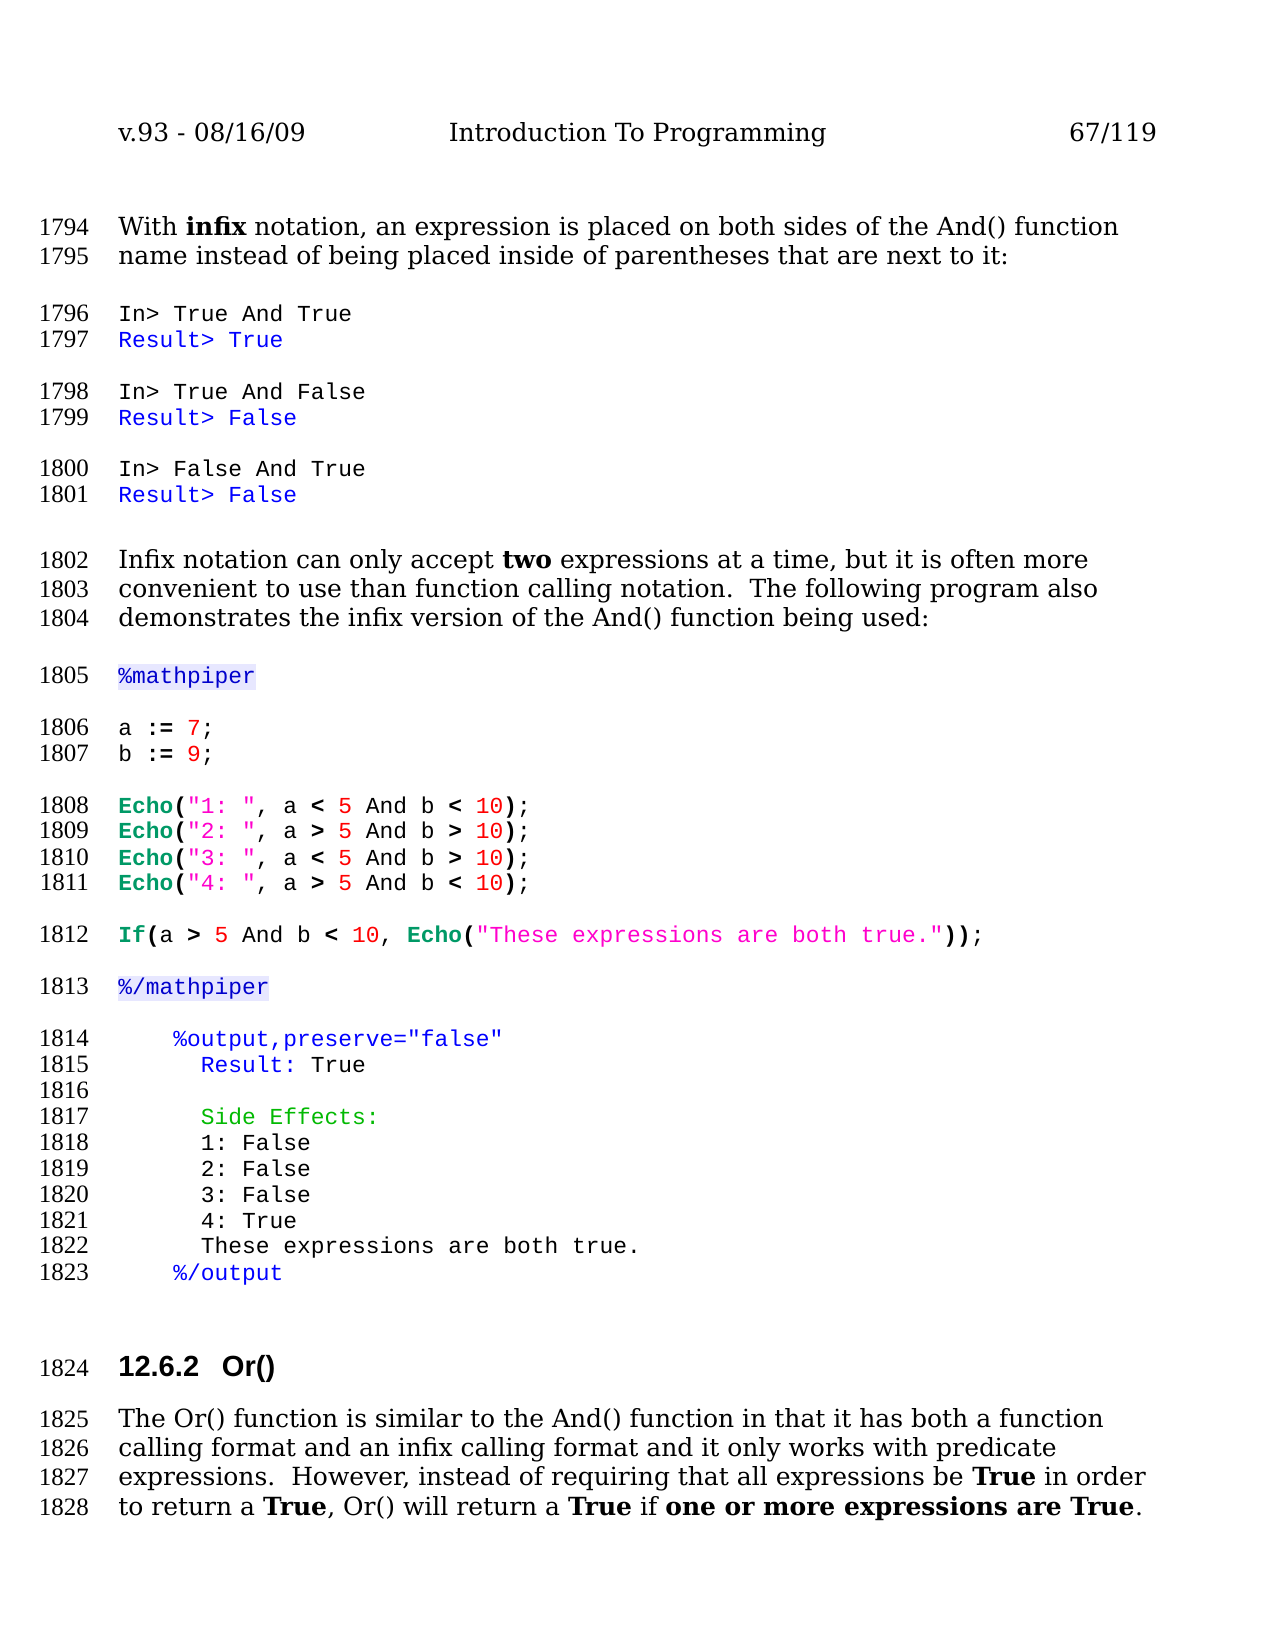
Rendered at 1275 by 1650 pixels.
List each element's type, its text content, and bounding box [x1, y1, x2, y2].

text In> True And False [118, 380, 1157, 406]
text 4: True [118, 1209, 1157, 1235]
text The Or() function is similar to the And() function in that it has both a function calling format and an infix calling format and it only works with predicate expressions. However, instead of requiring that all expressions be True in order to return a True, Or() will return a True if one or more expressions are True. [118, 1404, 1157, 1521]
text Result: True [118, 1053, 1157, 1079]
text Result> False [118, 406, 1157, 432]
text Echo("1: ", a < 5 And b < 10); [118, 794, 1157, 820]
text %/mathpiper [118, 976, 1157, 1001]
text %/output [118, 1261, 1157, 1287]
text b := 9; [118, 742, 1157, 768]
text Echo("4: ", a > 5 And b < 10); [118, 872, 1157, 898]
text With infix notation, an expression is placed on both sides of the And() function name instead of being placed inside of parentheses that are next to it: [118, 212, 1157, 270]
text Side Effects: [118, 1105, 1157, 1131]
text Result> False [118, 484, 1157, 510]
text Echo("3: ", a < 5 And b > 10); [118, 846, 1157, 872]
text %mathpiper [118, 664, 1157, 690]
text In> False And True [118, 458, 1157, 484]
text 2: False [118, 1157, 1157, 1183]
text Echo("2: ", a > 5 And b > 10); [118, 820, 1157, 846]
text Result> True [118, 328, 1157, 354]
text 3: False [118, 1183, 1157, 1209]
subtitle Or() [118, 1349, 1157, 1383]
text These expressions are both true. [118, 1235, 1157, 1261]
text If(a > 5 And b < 10, Echo("These expressions are both true.")); [118, 924, 1157, 949]
text %output,preserve="false" [118, 1027, 1157, 1053]
text In> True And True [118, 302, 1157, 328]
text 1: False [118, 1131, 1157, 1157]
text a := 7; [118, 716, 1157, 742]
text Infix notation can only accept two expressions at a time, but it is often more convenient to use than function calling notation. The following program also demonstrates the infix version of the And() function being used: [118, 544, 1157, 632]
